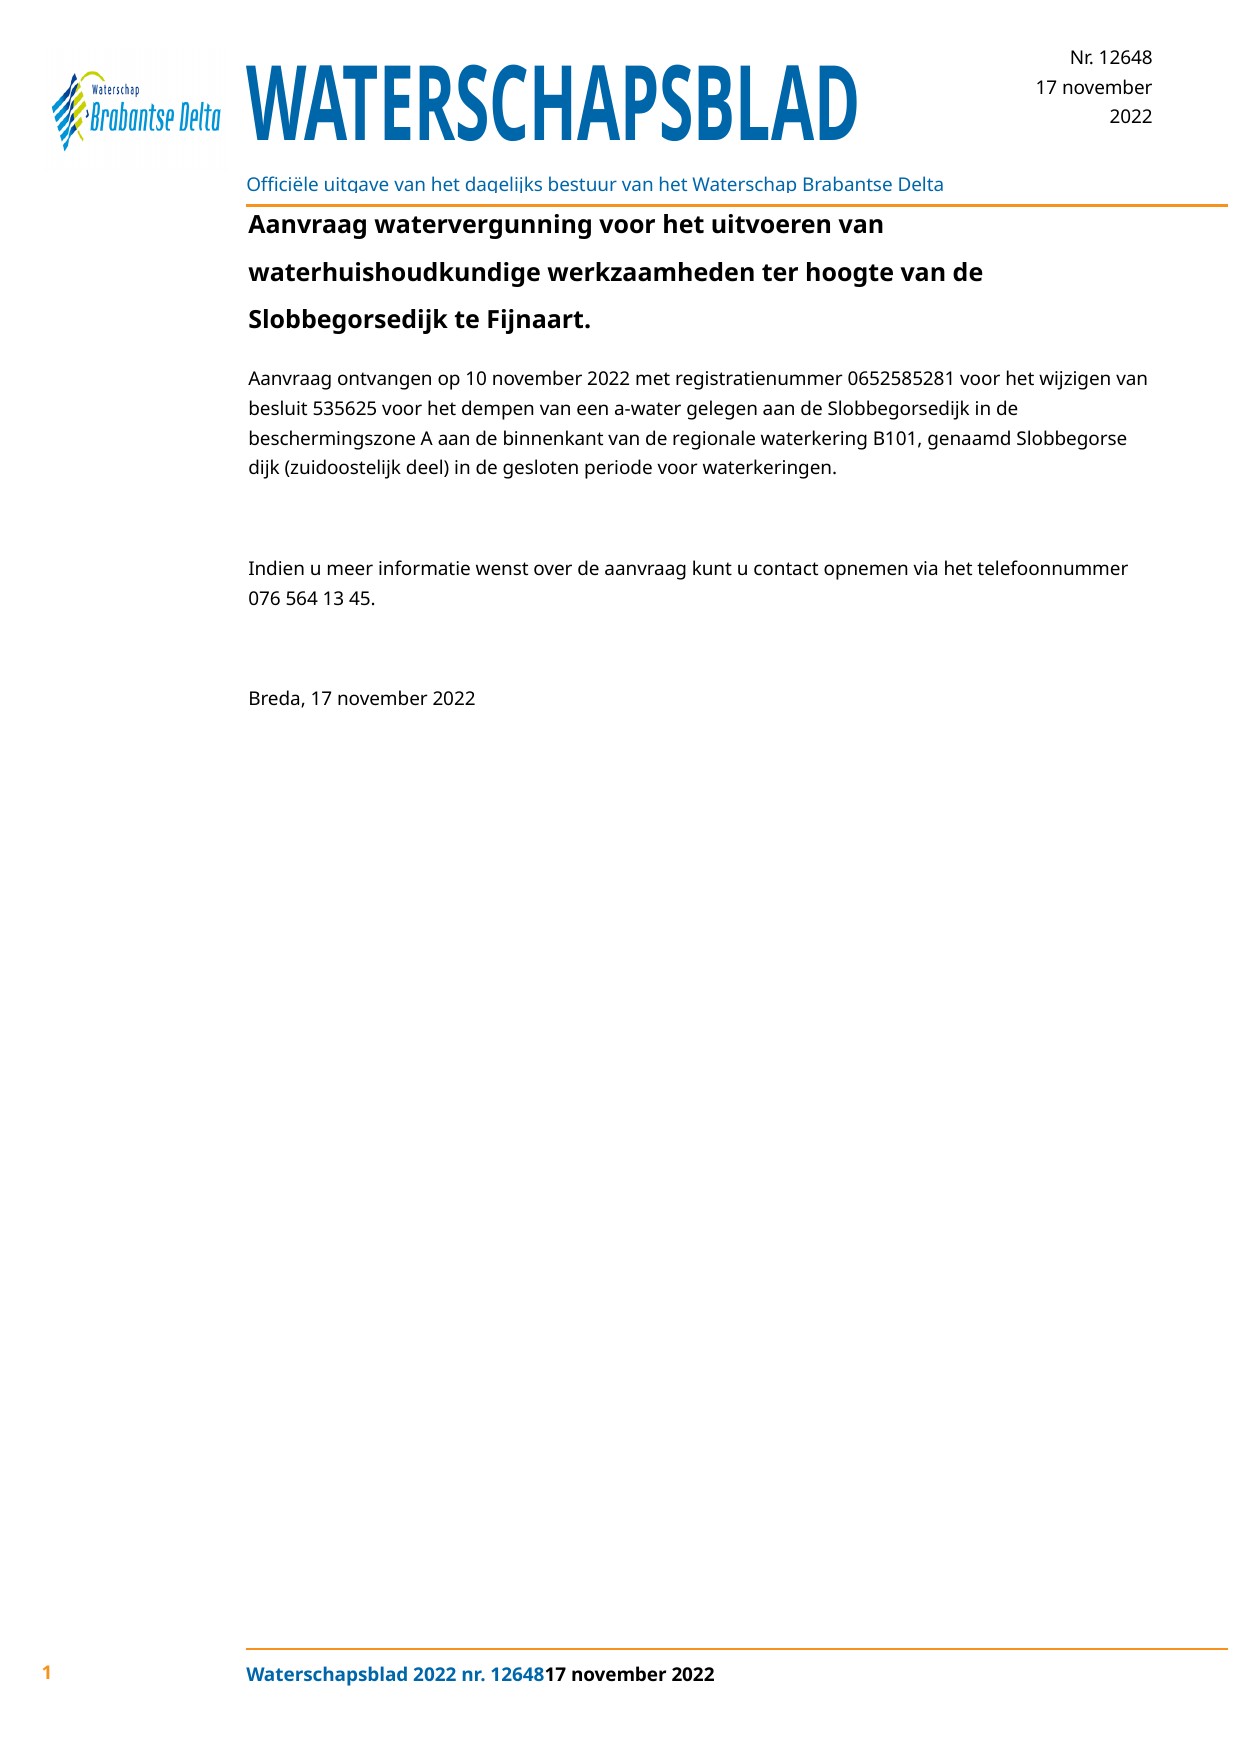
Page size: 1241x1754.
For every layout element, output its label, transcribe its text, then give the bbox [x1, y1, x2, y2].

picture [41, 47, 231, 172]
text Aanvraag ontvangen op 10 november 2022 met registratienummer 0652585281 voor het wijzigen van besluit 535625 voor het dempen van een a-water gelegen aan de Slobbegorsedijk in de beschermingszone A aan de binnenkant van de regionale waterkering B101, genaamd Slobbegorse dijk (zuidoostelijk deel) in de gesloten periode voor waterkeringen. [248, 366, 1152, 480]
text Indien u meer informatie wenst over de aanvraag kunt u contact opnemen via het telefoonnummer 076 564 13 45. [248, 555, 1152, 610]
text Breda, 17 november 2022 [248, 686, 1152, 711]
text Aanvraag watervergunning voor het uitvoeren van waterhuishoudkundige werkzaamheden ter hoogte van de Slobbegorsedijk te Fijnaart. [248, 207, 1152, 336]
